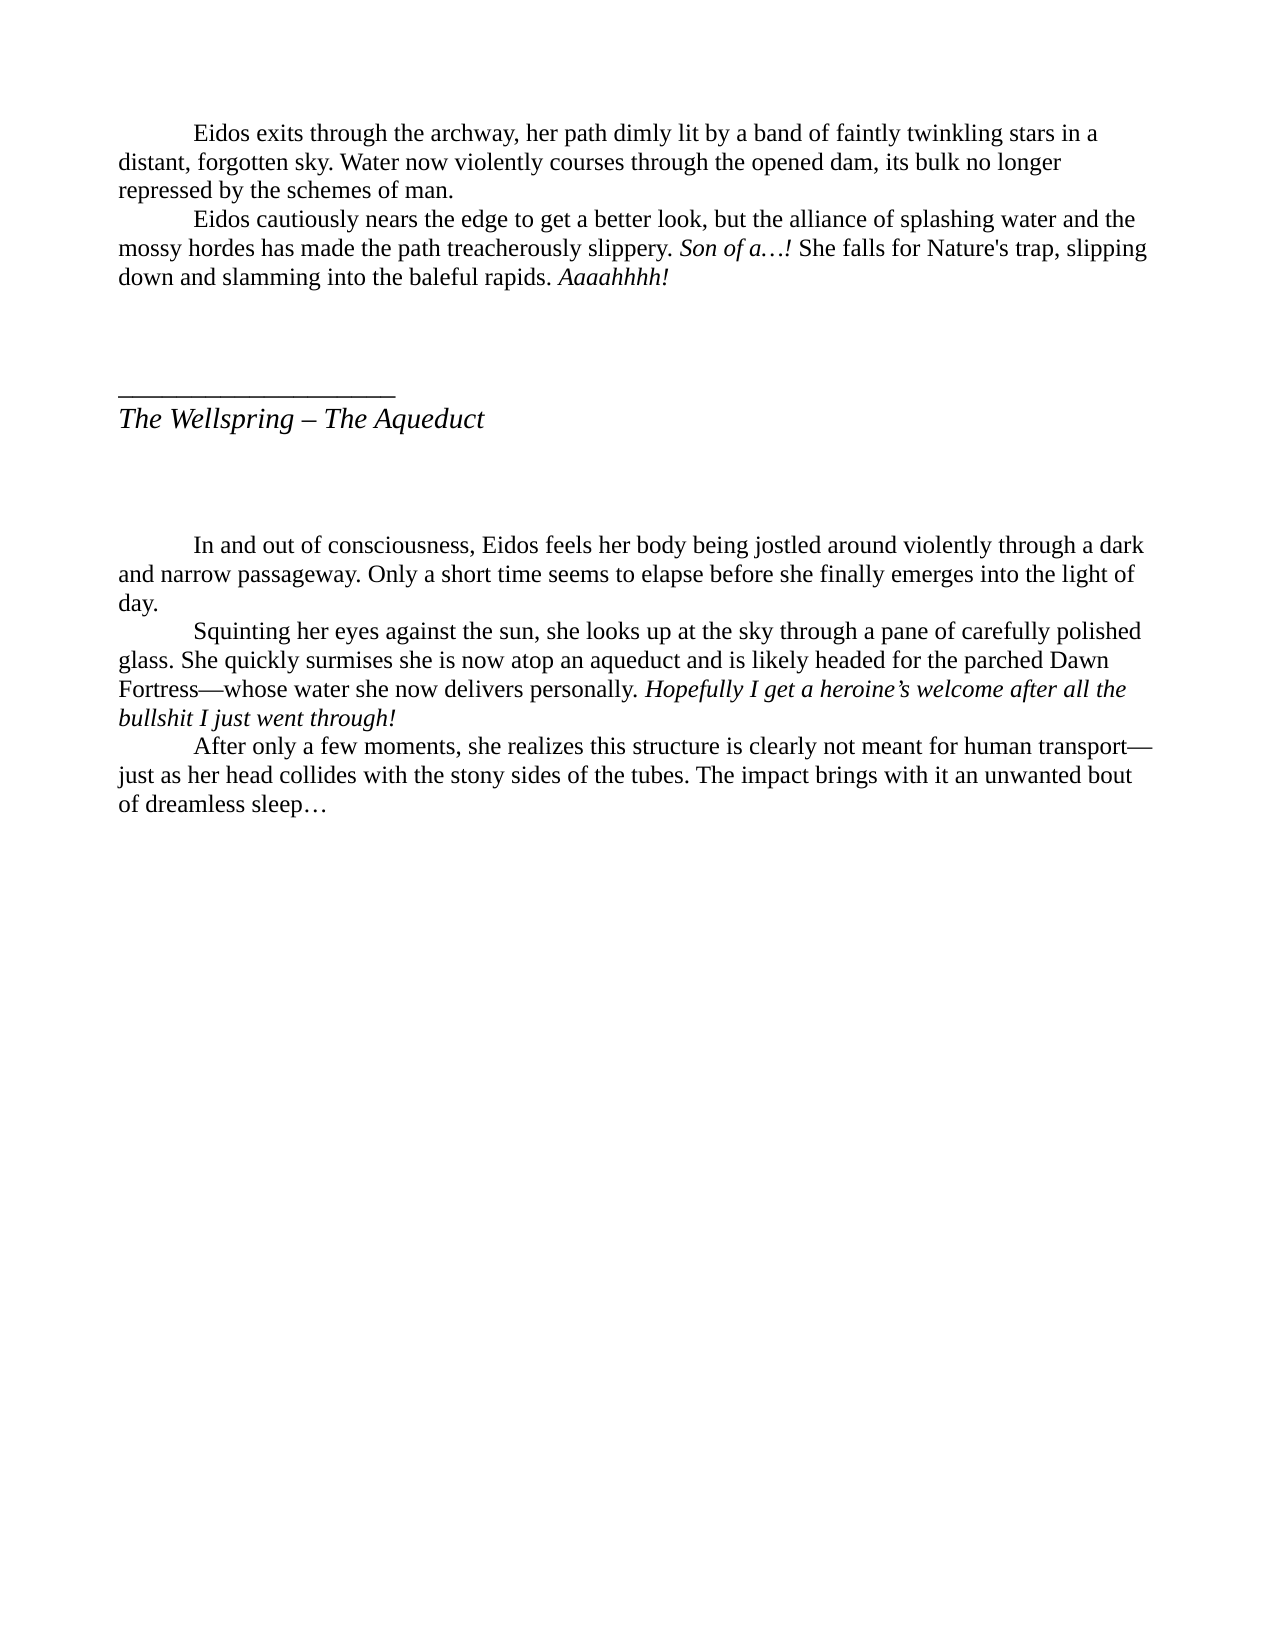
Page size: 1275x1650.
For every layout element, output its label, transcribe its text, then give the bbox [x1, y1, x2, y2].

text ___________________ [118, 367, 1157, 401]
text In and out of consciousness, Eidos feels her body being jostled around violently through a dark and narrow passageway. Only a short time seems to elapse before she finally emerges into the light of day. [118, 530, 1157, 616]
text After only a few moments, she realizes this structure is clearly not meant for human transport—just as her head collides with the stony sides of the tubes. The impact brings with it an unwanted bout of dreamless sleep… [118, 731, 1157, 818]
text Squinting her eyes against the sun, she looks up at the sky through a pane of carefully polished glass. She quickly surmises she is now atop an aqueduct and is likely headed for the parched Dawn Fortress—whose water she now delivers personally. Hopefully I get a heroine’s welcome after all the bullshit I just went through! [118, 616, 1157, 731]
text Eidos cautiously nears the edge to get a better look, but the alliance of splashing water and the mossy hordes has made the path treacherously slippery. Son of a…! She falls for Nature's trap, slipping down and slamming into the baleful rapids. Aaaahhhh! [118, 204, 1157, 291]
text The Wellspring – The Aqueduct [118, 401, 1157, 434]
text Eidos exits through the archway, her path dimly lit by a band of faintly twinkling stars in a distant, forgotten sky. Water now violently courses through the opened dam, its bulk no longer repressed by the schemes of man. [118, 118, 1157, 204]
